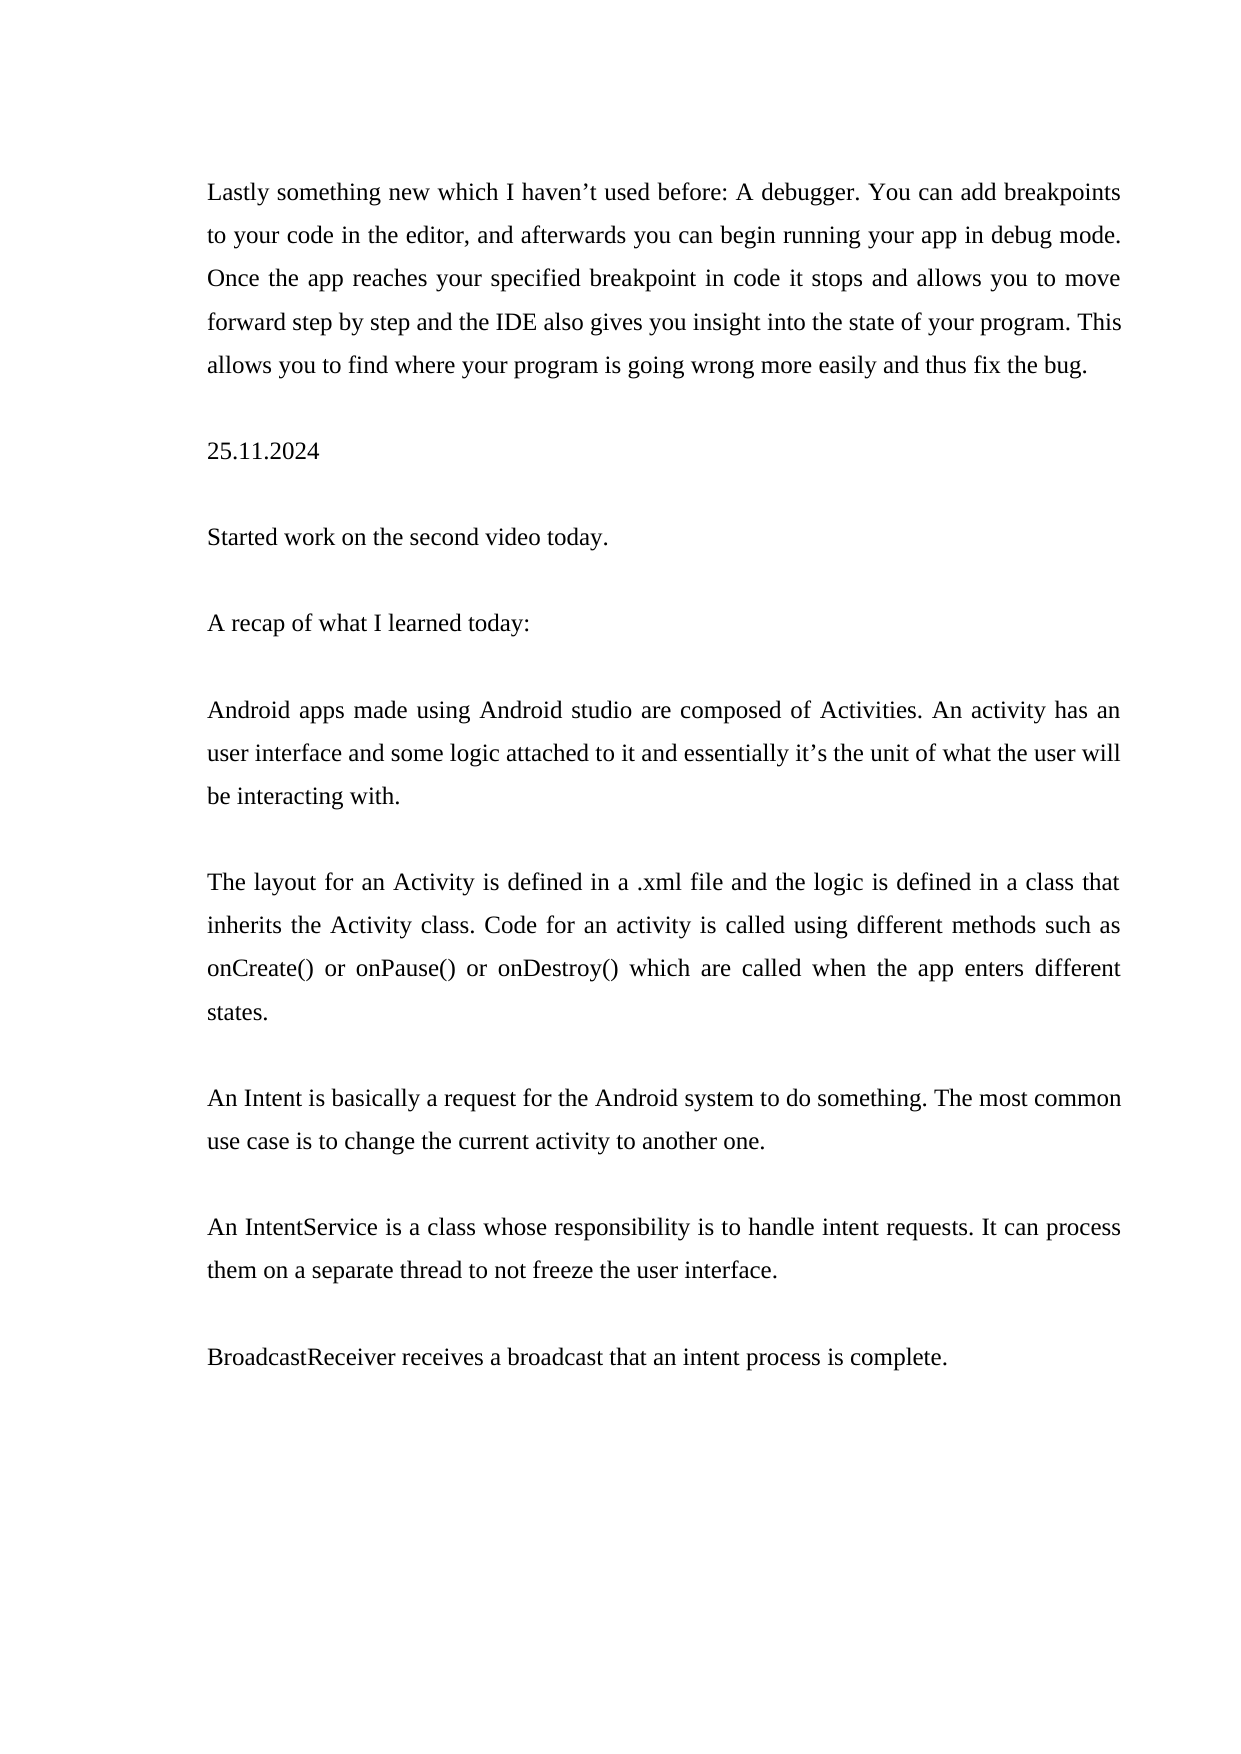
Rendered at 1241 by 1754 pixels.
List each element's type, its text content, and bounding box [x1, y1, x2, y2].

text Lastly something new which I haven’t used before: A debugger. You can add breakpoints to your code in the editor, and afterwards you can begin running your app in debug mode. Once the app reaches your specified breakpoint in code it stops and allows you to move forward step by step and the IDE also gives you insight into the state of your program. This allows you to find where your program is going wrong more easily and thus fix the bug. [207, 177, 1122, 378]
text An Intent is basically a request for the Android system to do something. The most common use case is to change the current activity to another one. [207, 1083, 1122, 1155]
text An IntentService is a class whose responsibility is to handle intent requests. It can process them on a separate thread to not freeze the user interface. [207, 1212, 1122, 1284]
text 25.11.2024 [207, 436, 1122, 465]
text The layout for an Activity is defined in a .xml file and the logic is defined in a class that inherits the Activity class. Code for an activity is called using different methods such as onCreate() or onPause() or onDestroy() which are called when the app enters different states. [207, 867, 1122, 1025]
text Started work on the second video today. [207, 522, 1122, 551]
text A recap of what I learned today: [207, 608, 1122, 637]
text Android apps made using Android studio are composed of Activities. An activity has an user interface and some logic attached to it and essentially it’s the unit of what the user will be interacting with. [207, 695, 1122, 810]
text BroadcastReceiver receives a broadcast that an intent process is complete. [207, 1342, 1122, 1370]
